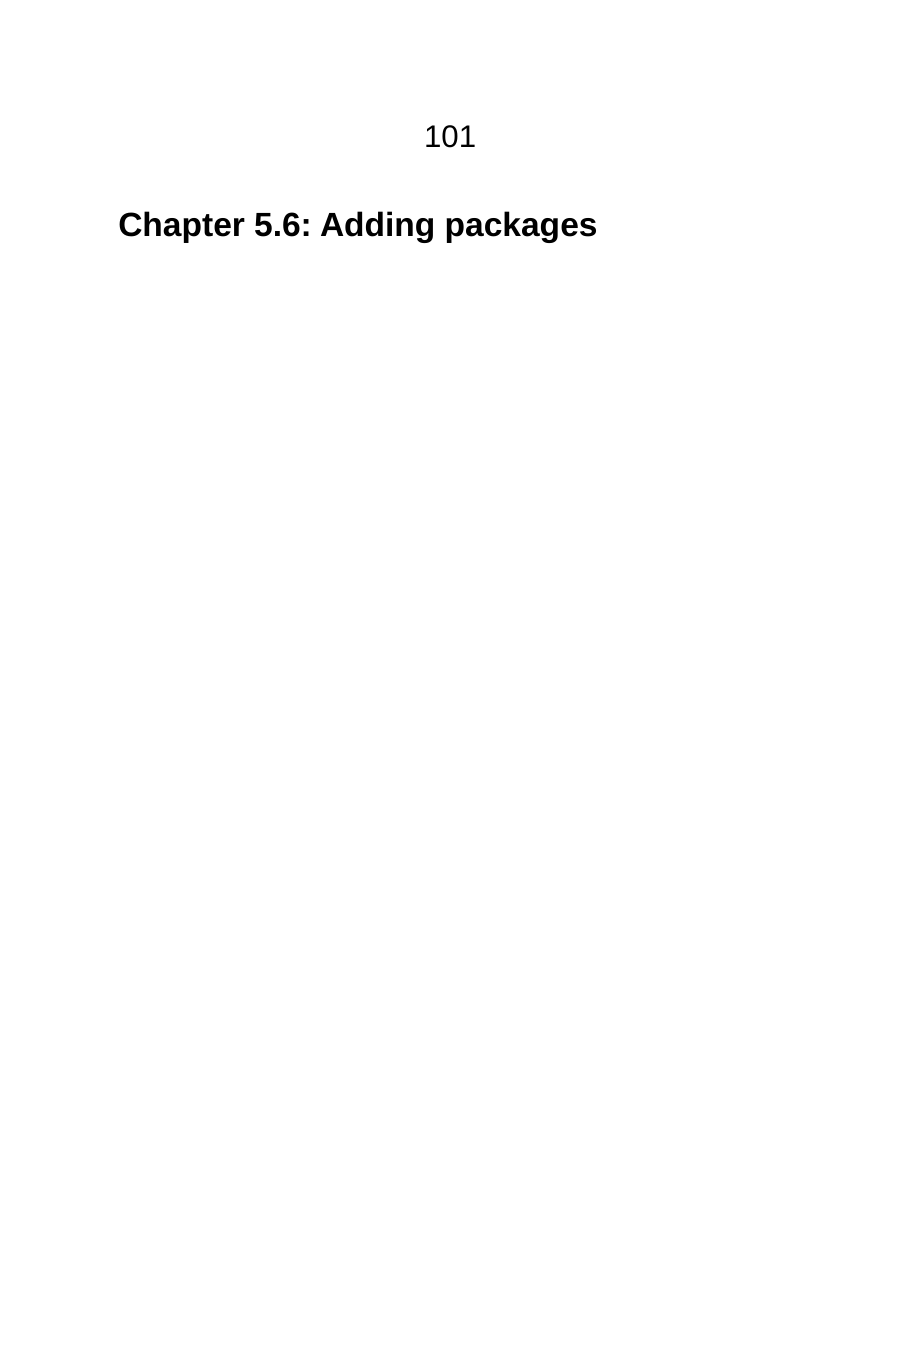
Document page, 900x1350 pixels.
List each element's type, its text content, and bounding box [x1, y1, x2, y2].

subtitle Chapter 5.6: Adding packages [118, 204, 782, 243]
